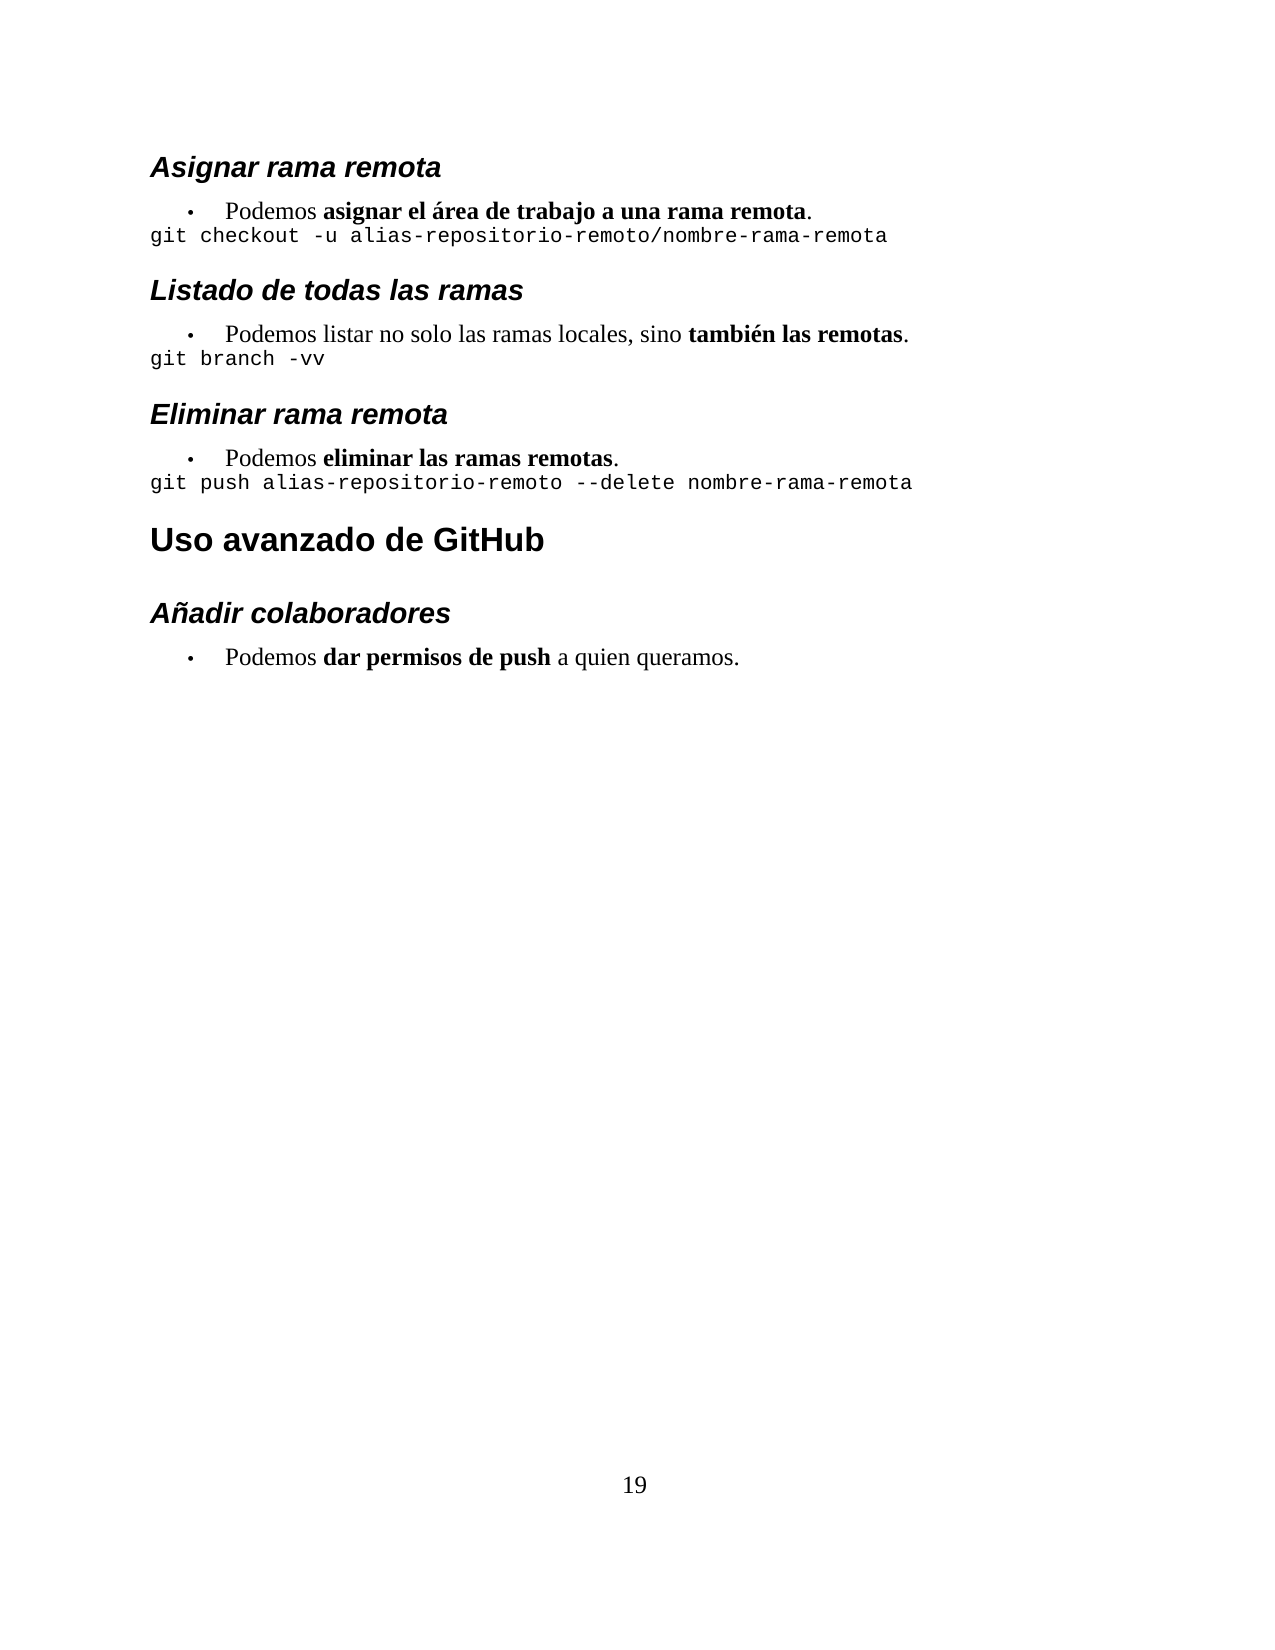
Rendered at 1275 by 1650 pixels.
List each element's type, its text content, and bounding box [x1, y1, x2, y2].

subtitle Asignar rama remota [150, 150, 1125, 183]
subtitle Listado de todas las ramas [150, 273, 1125, 307]
text git branch -vv [150, 348, 1125, 372]
list Podemos eliminar las ramas remotas. [187, 443, 1125, 472]
text git checkout -u alias-repositorio-remoto/nombre-rama-remota [150, 225, 1125, 248]
text git push alias-repositorio-remoto --delete nombre-rama-remota [150, 472, 1125, 495]
list Podemos asignar el área de trabajo a una rama remota. [187, 196, 1125, 225]
subtitle Eliminar rama remota [150, 397, 1125, 430]
list Podemos listar no solo las ramas locales, sino también las remotas. [187, 319, 1125, 348]
list Podemos dar permisos de push a quien queramos. [187, 642, 1125, 671]
subtitle Uso avanzado de GitHub [150, 520, 1125, 559]
subtitle Añadir colaboradores [150, 596, 1125, 630]
